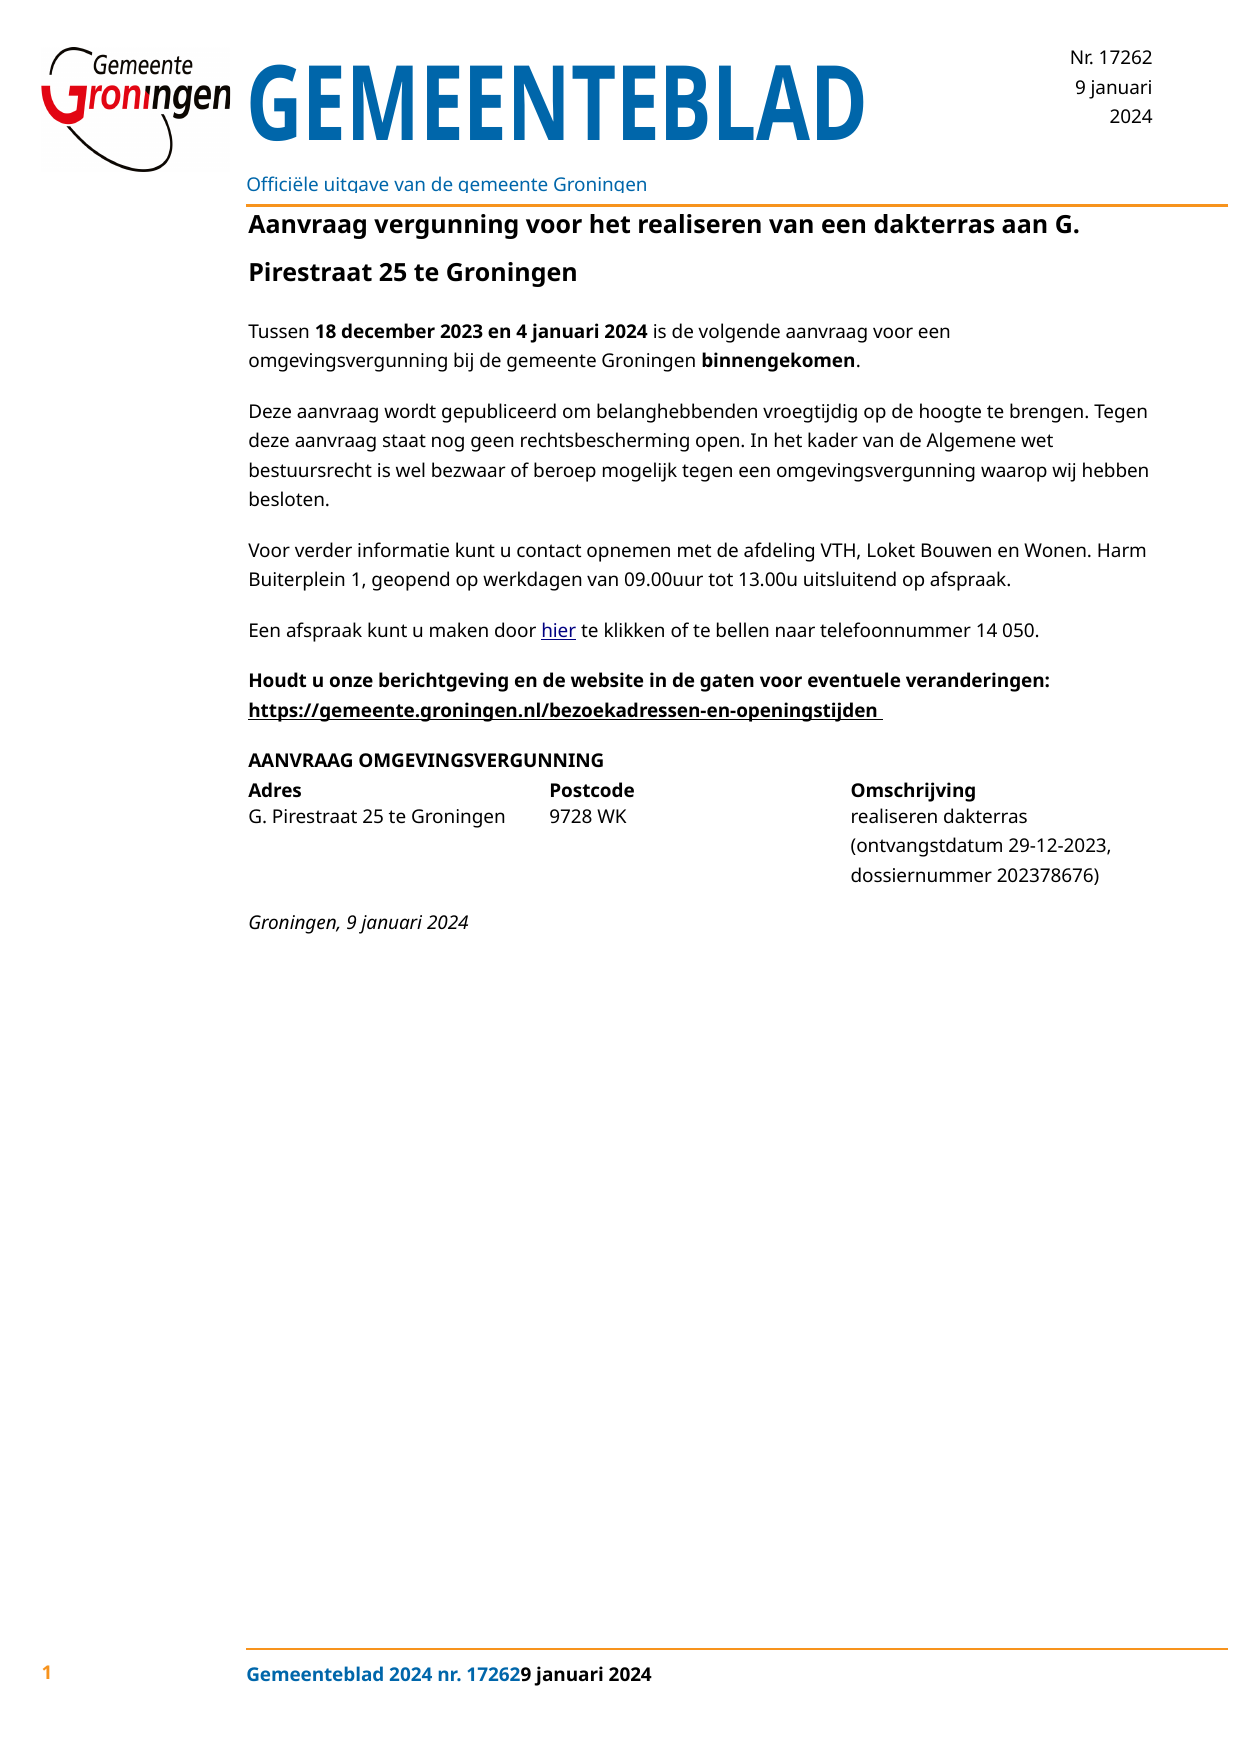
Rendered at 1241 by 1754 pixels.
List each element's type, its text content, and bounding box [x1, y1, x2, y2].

text Voor verder informatie kunt u contact opnemen met de afdeling VTH, Loket Bouwen en Wonen. Harm Buiterplein 1, geopend op werkdagen van 09.00uur tot 13.00u uitsluitend op afspraak. [248, 537, 1152, 592]
table_header Postcode [549, 777, 850, 803]
text Houdt u onze berichtgeving en de website in de gaten voor eventuele veranderingen: https://gemeente.groningen.nl/bezoekadressen-en-openingstijden [248, 667, 1152, 723]
table_header Omschrijving [850, 777, 1152, 803]
text Groningen, 9 januari 2024 [248, 909, 1152, 935]
text Tussen 18 december 2023 en 4 januari 2024 is de volgende aanvraag voor een omgevingsvergunning bij de gemeente Groningen binnengekomen. [248, 318, 1152, 373]
table_header Adres [248, 777, 549, 803]
text Een afspraak kunt u maken door hier te klikken of te bellen naar telefoonnummer 14 050. [248, 617, 1152, 643]
table_cell 9728 WK [549, 803, 850, 888]
text AANVRAAG OMGEVINGSVERGUNNING [248, 747, 1152, 773]
table_cell G. Pirestraat 25 te Groningen [248, 803, 549, 888]
picture [41, 47, 231, 172]
table_cell realiseren dakterras (ontvangstdatum 29-12-2023, dossiernummer 202378676) [850, 803, 1152, 888]
text Aanvraag vergunning voor het realiseren van een dakterras aan G. Pirestraat 25 te Groningen [248, 207, 1152, 288]
text Deze aanvraag wordt gepubliceerd om belanghebbenden vroegtijdig op de hoogte te brengen. Tegen deze aanvraag staat nog geen rechtsbescherming open. In het kader van de Algemene wet bestuursrecht is wel bezwaar of beroep mogelijk tegen een omgevingsvergunning waarop wij hebben besloten. [248, 398, 1152, 512]
